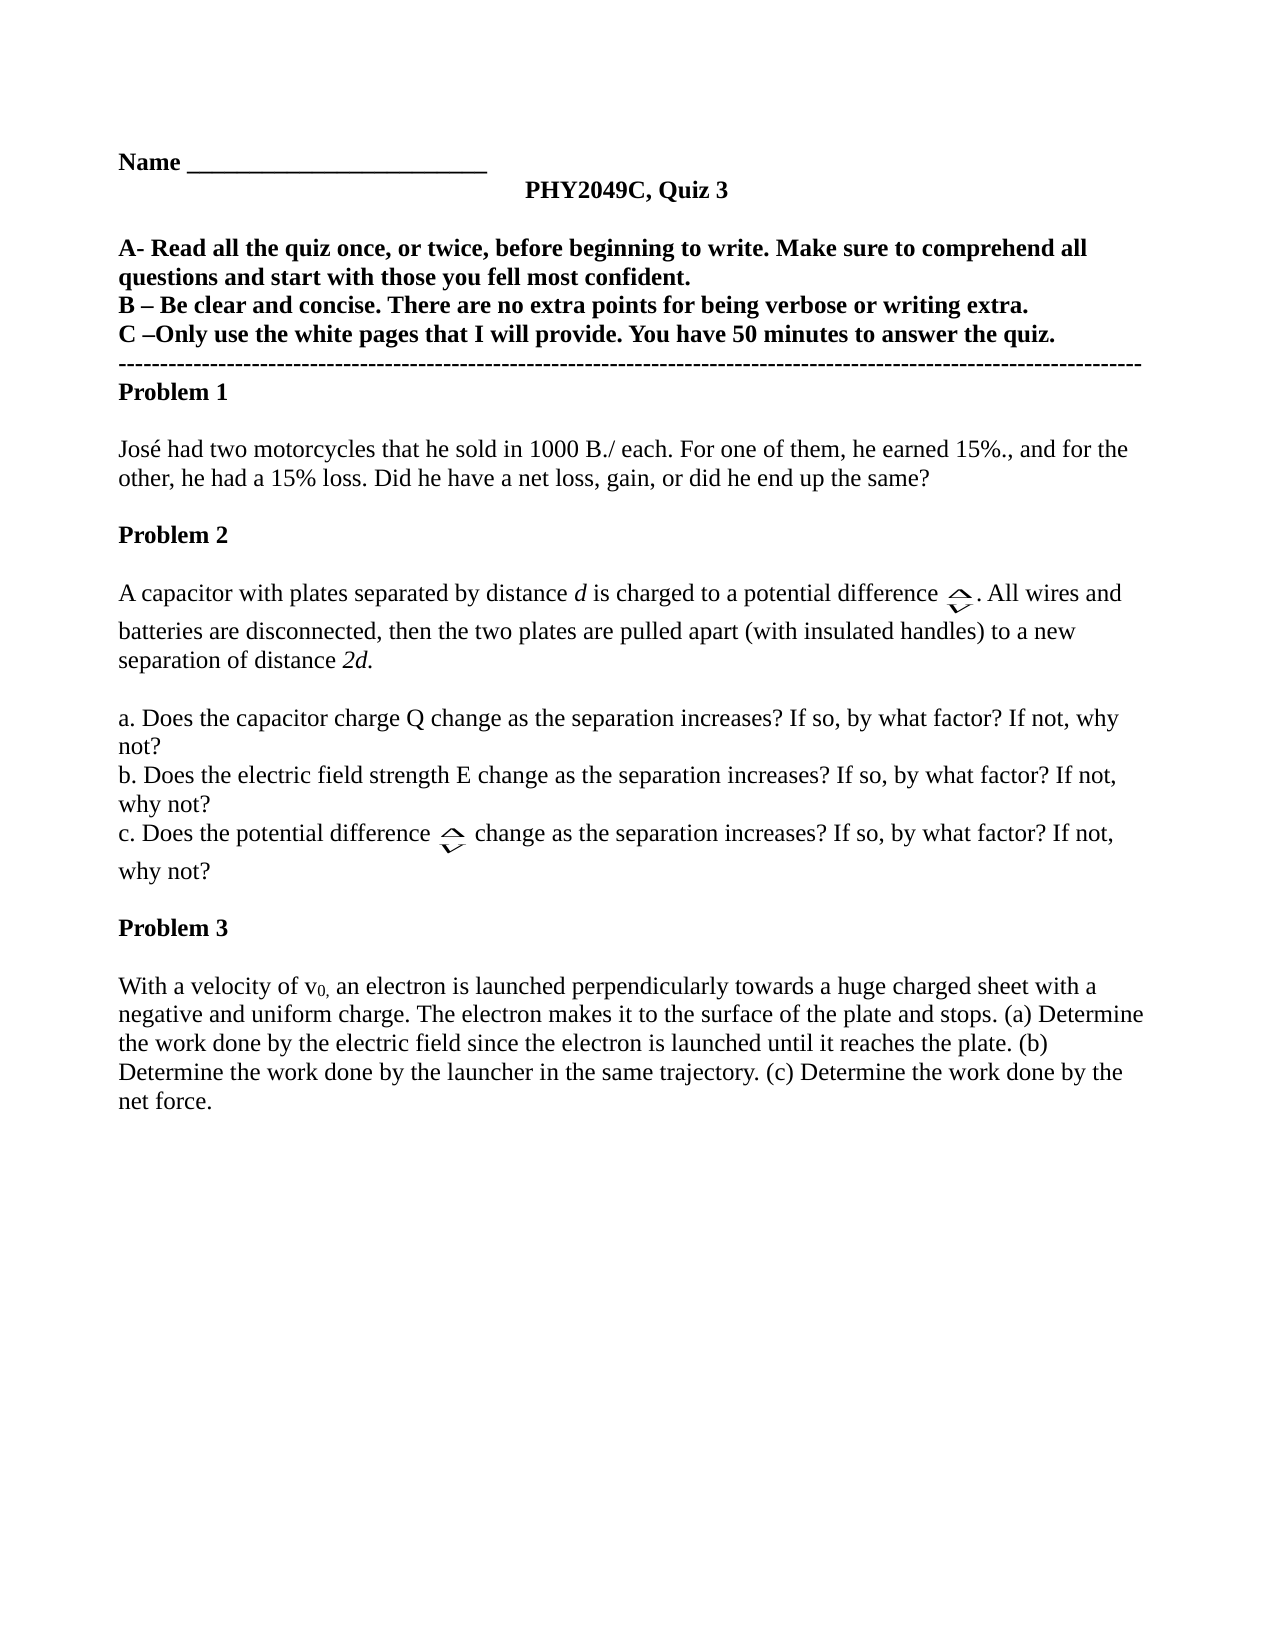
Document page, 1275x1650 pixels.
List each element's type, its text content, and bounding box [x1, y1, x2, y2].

text With a velocity of v0, an electron is launched perpendicularly towards a huge charged sheet with a negative and uniform charge. The electron makes it to the surface of the plate and stops. (a) Determine the work done by the electric field since the electron is launched until it reaches the plate. (b) Determine the work done by the launcher in the same trajectory. (c) Determine the work done by the net force. [118, 971, 1157, 1114]
text a. Does the capacitor charge Q change as the separation increases? If so, by what factor? If not, why not? [118, 703, 1157, 760]
text A capacitor with plates separated by distance d is charged to a potential difference . All wires and batteries are disconnected, then the two plates are pulled apart (with insulated handles) to a new separation of distance 2d. [118, 578, 1157, 674]
text C –Only use the white pages that I will provide. You have 50 minutes to answer the quiz. [118, 319, 1157, 348]
text Problem 1 [118, 377, 1157, 406]
text A- Read all the quiz once, or twice, before beginning to write. Make sure to comprehend all questions and start with those you fell most confident. [118, 233, 1157, 291]
text --------------------------------------------------------------------------------------------------------------------------- [118, 348, 1157, 377]
text Problem 2 [118, 521, 1157, 549]
text c. Does the potential difference change as the separation increases? If so, by what factor? If not, why not? [118, 818, 1157, 884]
text Name ________________________ [118, 147, 1157, 176]
text PHY2049C, Quiz 3 [118, 176, 1157, 204]
text José had two motorcycles that he sold in 1000 B./ each. For one of them, he earned 15%., and for the other, he had a 15% loss. Did he have a net loss, gain, or did he end up the same? [118, 434, 1157, 492]
text B – Be clear and concise. There are no extra points for being verbose or writing extra. [118, 291, 1157, 319]
text b. Does the electric field strength E change as the separation increases? If so, by what factor? If not, why not? [118, 760, 1157, 818]
text Problem 3 [118, 913, 1157, 942]
